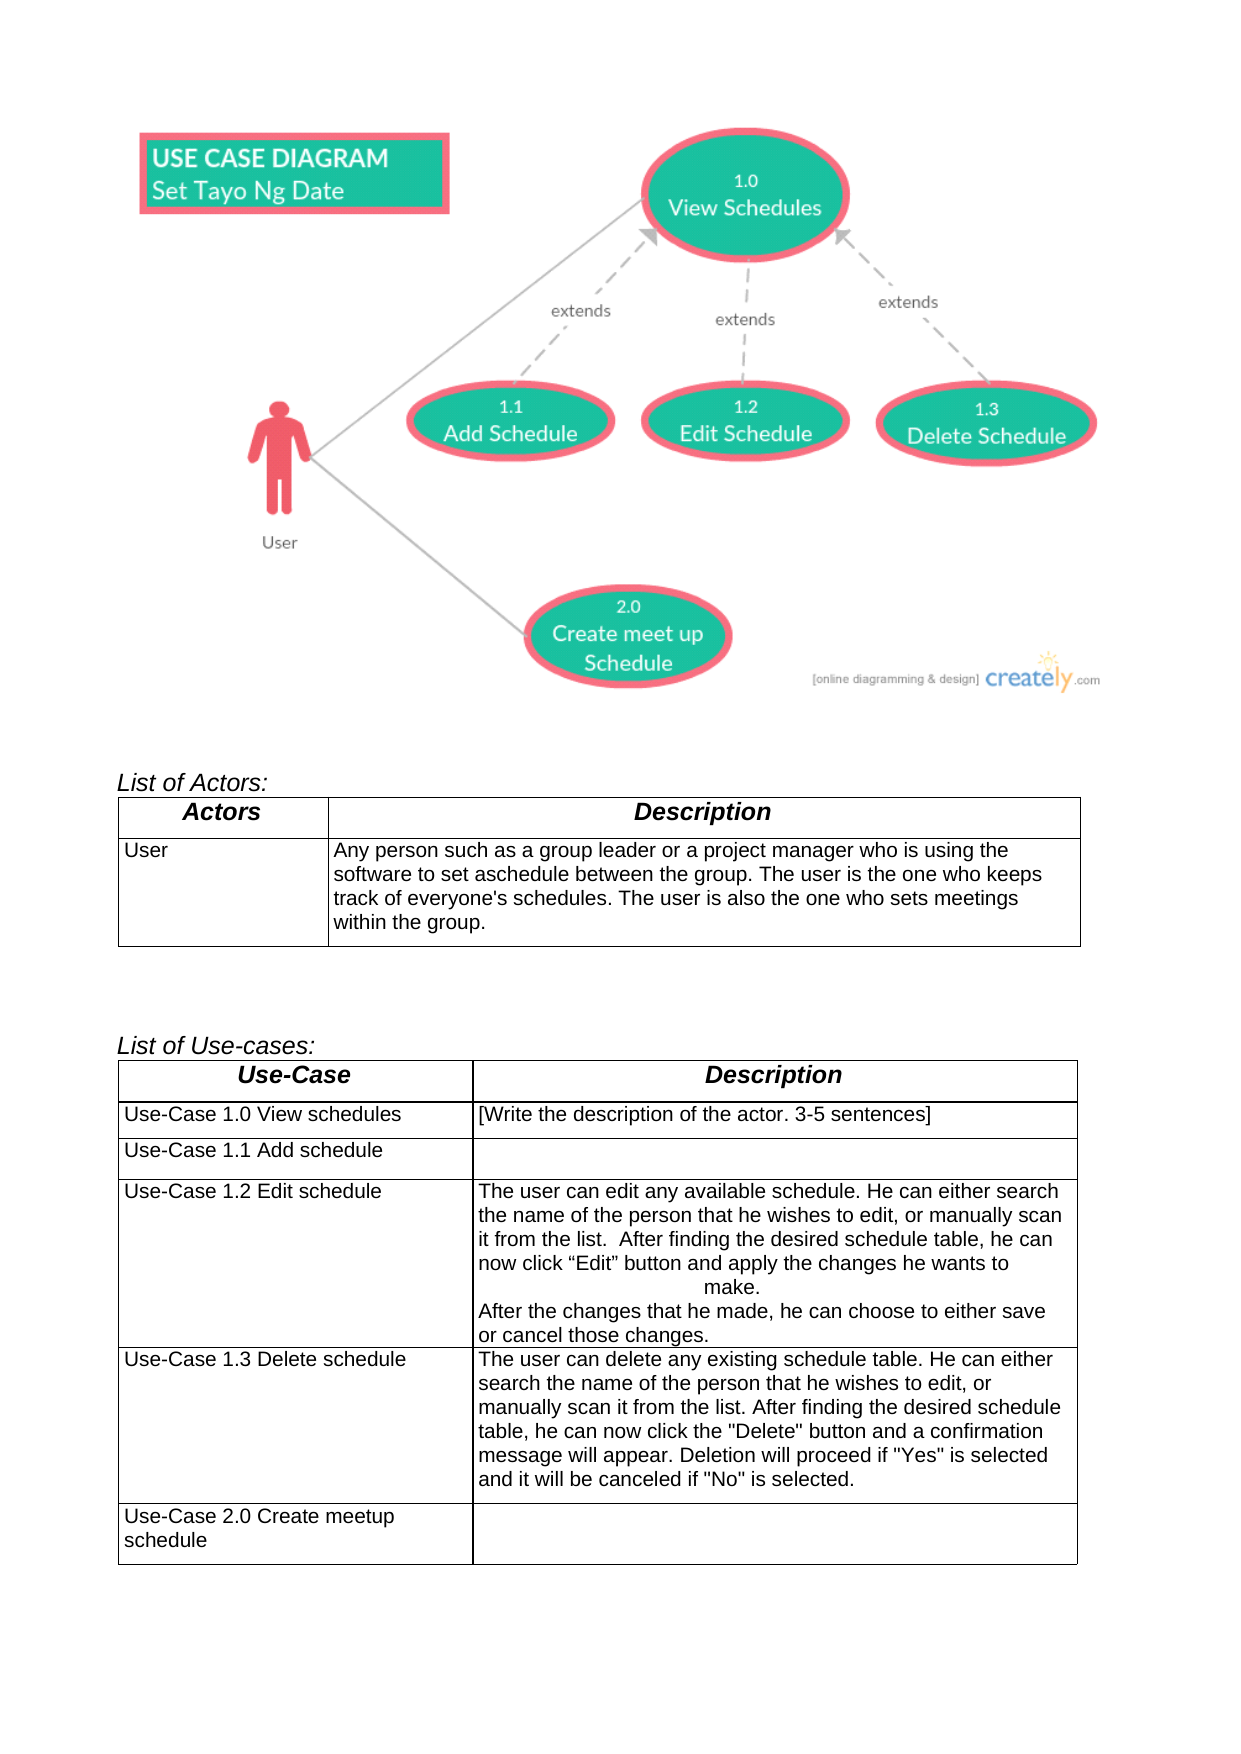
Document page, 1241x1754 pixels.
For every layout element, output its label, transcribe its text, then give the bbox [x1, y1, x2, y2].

table_cell The user can edit any available schedule. He can either search the name of the person that he wishes to edit, or manually scan it from the list. After finding the desired schedule table, he can now click “Edit” button and apply the changes he wants to make. After the changes that he made, he can choose to either save or cancel those changes. [474, 1180, 1077, 1347]
table_cell Any person such as a group leader or a project manager who is using the software to set aschedule between the group. The user is the one who keeps track of everyone's schedules. The user is also the one who sets meetings within the group. [329, 839, 1080, 946]
table_cell The user can delete any existing schedule table. He can either search the name of the person that he wishes to edit, or manually scan it from the list. After finding the desired schedule table, he can now click the "Delete" button and a confirmation message will appear. Deletion will proceed if "Yes" is selected and it will be canceled if "No" is selected. [474, 1348, 1077, 1503]
table_header Description [474, 1061, 1077, 1101]
table_cell [474, 1139, 1077, 1179]
table_cell Use-Case 1.1 Add schedule [119, 1139, 472, 1179]
table_cell [Write the description of the actor. 3-5 sentences] [474, 1103, 1077, 1138]
table_header Actors [119, 798, 328, 838]
text List of Actors: [117, 768, 1122, 797]
table_cell Use-Case 1.2 Edit schedule [119, 1180, 472, 1347]
table_cell Use-Case 2.0 Create meetup schedule [119, 1504, 472, 1564]
table_cell Use-Case 1.0 View schedules [119, 1103, 472, 1138]
table_cell User [119, 839, 328, 946]
table_header Description [329, 798, 1080, 838]
table_cell Use-Case 1.3 Delete schedule [119, 1348, 472, 1503]
table_header Use-Case [119, 1061, 472, 1101]
text List of Use-cases: [117, 1031, 1122, 1060]
table_cell [474, 1504, 1077, 1564]
